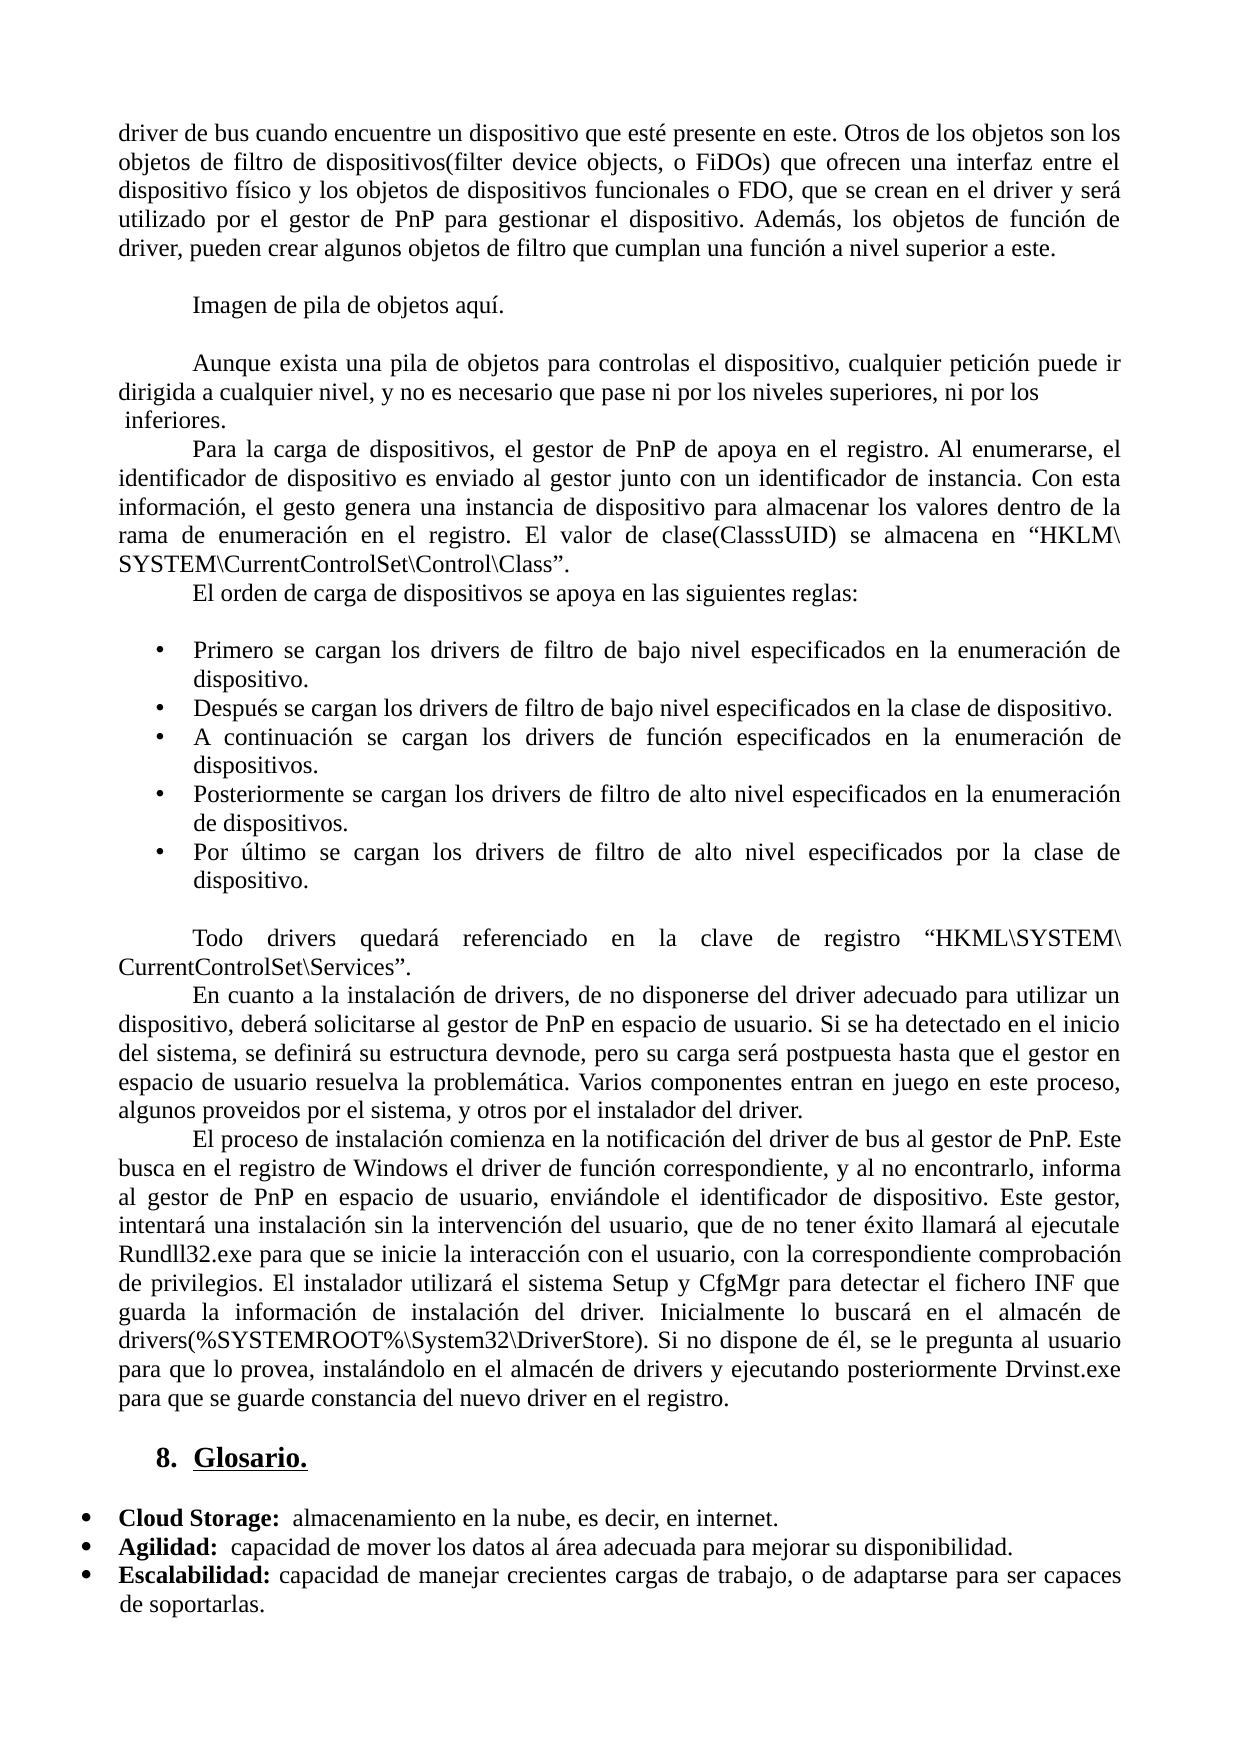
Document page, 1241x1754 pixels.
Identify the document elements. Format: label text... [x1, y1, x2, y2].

text driver de bus cuando encuentre un dispositivo que esté presente en este. Otros de los objetos son los objetos de filtro de dispositivos(filter device objects, o FiDOs) que ofrecen una interfaz entre el dispositivo físico y los objetos de dispositivos funcionales o FDO, que se crean en el driver y será utilizado por el gestor de PnP para gestionar el dispositivo. Además, los objetos de función de driver, pueden crear algunos objetos de filtro que cumplan una función a nivel superior a este. [118, 118, 1122, 262]
list Después se cargan los drivers de filtro de bajo nivel especificados en la clase de dispositivo. [156, 693, 1122, 722]
list Agilidad: capacidad de mover los datos al área adecuada para mejorar su disponibilidad. [82, 1532, 1122, 1560]
text Todo drivers quedará referenciado en la clave de registro “HKML\SYSTEM\CurrentControlSet\Services”. [118, 923, 1122, 981]
text El proceso de instalación comienza en la notificación del driver de bus al gestor de PnP. Este busca en el registro de Windows el driver de función correspondiente, y al no encontrarlo, informa al gestor de PnP en espacio de usuario, enviándole el identificador de dispositivo. Este gestor, intentará una instalación sin la intervención del usuario, que de no tener éxito llamará al ejecutale Rundll32.exe para que se inicie la interacción con el usuario, con la correspondiente comprobación de privilegios. El instalador utilizará el sistema Setup y CfgMgr para detectar el fichero INF que guarda la información de instalación del driver. Inicialmente lo buscará en el almacén de drivers(%SYSTEMROOT%\System32\DriverStore). Si no dispone de él, se le pregunta al usuario para que lo provea, instalándolo en el almacén de drivers y ejecutando posteriormente Drvinst.exe para que se guarde constancia del nuevo driver en el registro. [118, 1124, 1122, 1412]
text Aunque exista una pila de objetos para controlas el dispositivo, cualquier petición puede ir dirigida a cualquier nivel, y no es necesario que pase ni por los niveles superiores, ni por los [118, 348, 1122, 406]
text En cuanto a la instalación de drivers, de no disponerse del driver adecuado para utilizar un dispositivo, deberá solicitarse al gestor de PnP en espacio de usuario. Si se ha detectado en el inicio del sistema, se definirá su estructura devnode, pero su carga será postpuesta hasta que el gestor en espacio de usuario resuelva la problemática. Varios componentes entran en juego en este proceso, algunos proveidos por el sistema, y otros por el instalador del driver. [118, 981, 1122, 1124]
list Escalabilidad: capacidad de manejar crecientes cargas de trabajo, o de adaptarse para ser capaces de soportarlas. [82, 1560, 1122, 1618]
text El orden de carga de dispositivos se apoya en las siguientes reglas: [118, 578, 1122, 607]
list Cloud Storage: almacenamiento en la nube, es decir, en internet. [82, 1503, 1122, 1532]
list Primero se cargan los drivers de filtro de bajo nivel especificados en la enumeración de dispositivo. [156, 636, 1122, 693]
text inferiores. [118, 406, 1122, 434]
text Para la carga de dispositivos, el gestor de PnP de apoya en el registro. Al enumerarse, el identificador de dispositivo es enviado al gestor junto con un identificador de instancia. Con esta información, el gesto genera una instancia de dispositivo para almacenar los valores dentro de la rama de enumeración en el registro. El valor de clase(ClasssUID) se almacena en “HKLM\SYSTEM\CurrentControlSet\Control\Class”. [118, 434, 1122, 578]
list Posteriormente se cargan los drivers de filtro de alto nivel especificados en la enumeración de dispositivos. [156, 779, 1122, 837]
list Glosario. [156, 1441, 1122, 1474]
list Por último se cargan los drivers de filtro de alto nivel especificados por la clase de dispositivo. [156, 837, 1122, 894]
list A continuación se cargan los drivers de función especificados en la enumeración de dispositivos. [156, 722, 1122, 779]
text Imagen de pila de objetos aquí. [118, 291, 1122, 319]
